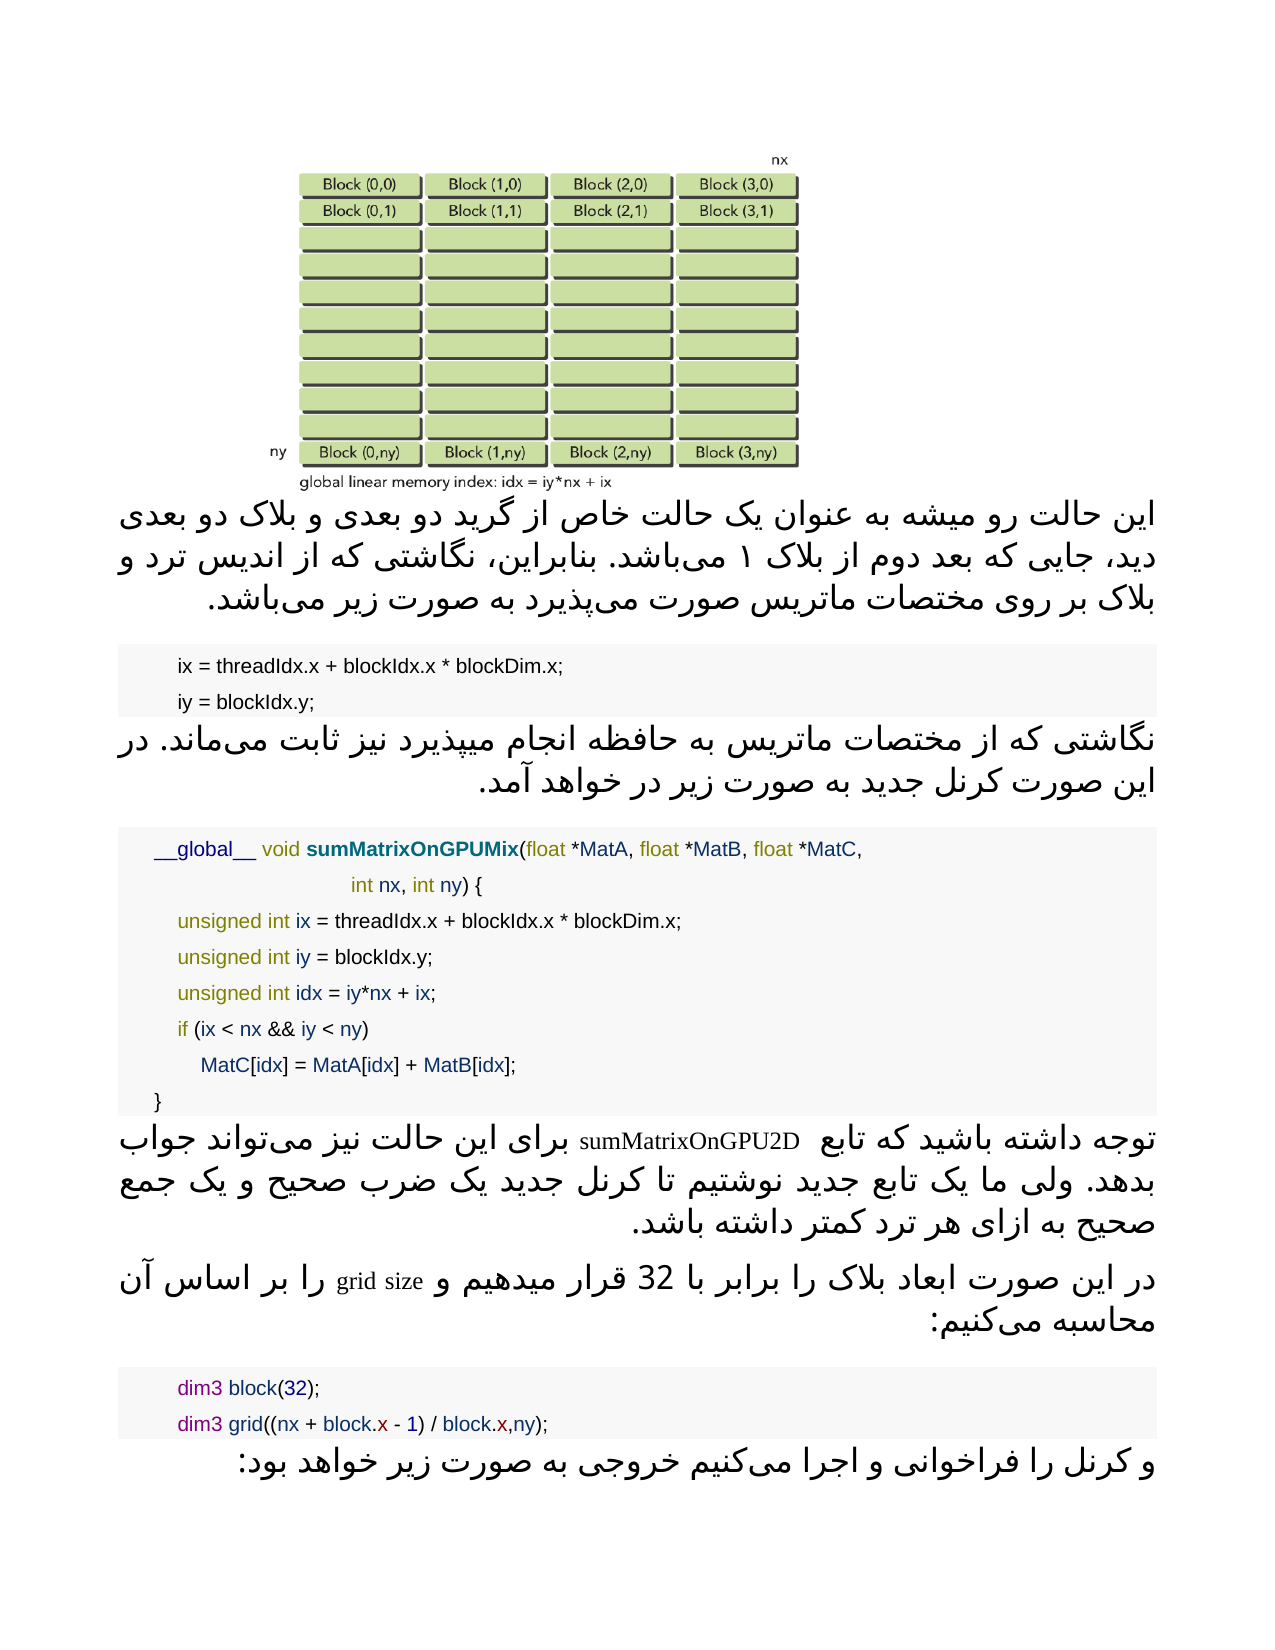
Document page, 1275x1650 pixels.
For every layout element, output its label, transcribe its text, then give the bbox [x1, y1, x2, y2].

picture [118, 118, 1157, 492]
text در این صورت ابعاد بلاک را برابر با 32 قرار میدهیم و grid size را بر اساس آن محاسبه می‌کنیم: [118, 1256, 1157, 1340]
text unsigned int idx = iy*nx + ix; [118, 971, 1157, 1007]
text و کرنل را فراخوانی و اجرا می‌کنیم خروجی به صورت زیر خواهد بود: [118, 1439, 1157, 1481]
text unsigned int ix = threadIdx.x + blockIdx.x * blockDim.x; [118, 899, 1157, 935]
text } [118, 1079, 1157, 1116]
text dim3 grid((nx + block.x - 1) / block.x,ny); [118, 1403, 1157, 1439]
text MatC[idx] = MatA[idx] + MatB[idx]; [118, 1043, 1157, 1079]
text ix = threadIdx.x + blockIdx.x * blockDim.x; [118, 644, 1157, 681]
text iy = blockIdx.y; [118, 681, 1157, 717]
text توجه داشته باشید که تابع sumMatrixOnGPU2D برای این حالت نیز می‌تواند جواب بدهد. ولی ما یک تابع جدید نوشتیم تا کرنل جدید یک ضرب صحیح و یک جمع صحیح به ازای هر ترد کمتر داشته باشد. [118, 1116, 1157, 1241]
text __global__ void sumMatrixOnGPUMix(float *MatA, float *MatB, float *MatC, [118, 827, 1157, 863]
text dim3 block(32); [118, 1367, 1157, 1403]
text int nx, int ny) { [118, 863, 1157, 899]
text این حالت رو میشه به عنوان یک حالت خاص از گرید دو بعدی و بلاک دو بعدی دید، جایی که بعد دوم از بلاک ۱ می‌باشد. بنابراین، نگاشتی که از اندیس ترد و بلاک بر روی مختصات ماتریس صورت می‌پذیرد به صورت زیر می‌باشد. [118, 492, 1157, 618]
text if (ix < nx && iy < ny) [118, 1007, 1157, 1043]
text unsigned int iy = blockIdx.y; [118, 935, 1157, 971]
text نگاشتی که از مختصات ماتریس به حافظه انجام میپذیرد نیز ثابت می‌ماند. در این صورت کرنل جدید به صورت زیر در خواهد آمد. [118, 717, 1157, 801]
